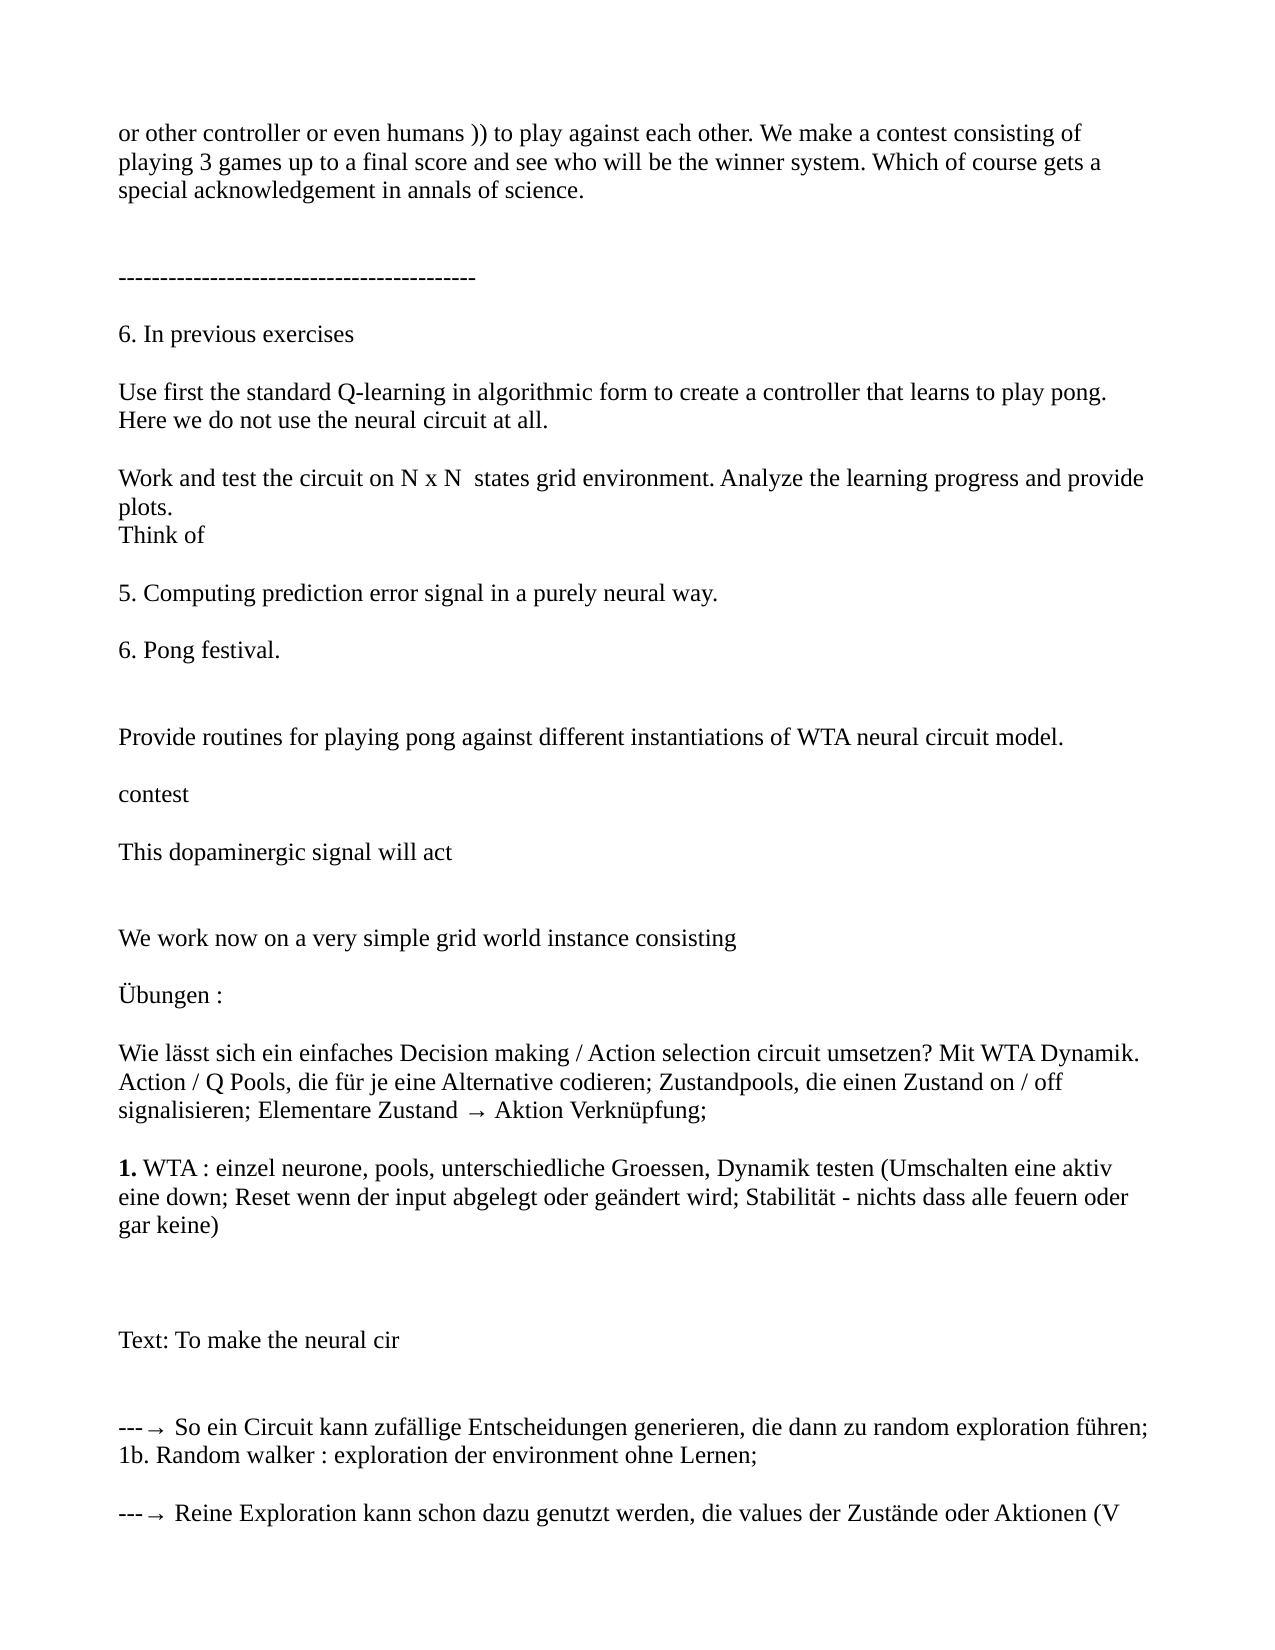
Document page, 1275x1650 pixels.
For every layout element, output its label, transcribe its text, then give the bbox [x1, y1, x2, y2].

text This dopaminergic signal will act [118, 837, 1157, 866]
text 6. Pong festival. [118, 636, 1157, 664]
text 6. In previous exercises [118, 319, 1157, 348]
text Text: To make the neural cir [118, 1326, 1157, 1354]
text We work now on a very simple grid world instance consisting [118, 923, 1157, 952]
text or other controller or even humans )) to play against each other. We make a contest consisting of playing 3 games up to a final score and see who will be the winner system. Which of course gets a special acknowledgement in annals of science. [118, 118, 1157, 204]
text Wie lässt sich ein einfaches Decision making / Action selection circuit umsetzen? Mit WTA Dynamik. Action / Q Pools, die für je eine Alternative codieren; Zustandpools, die einen Zustand on / off signalisieren; Elementare Zustand → Aktion Verknüpfung; [118, 1038, 1157, 1124]
text contest [118, 779, 1157, 808]
text ------------------------------------------- [118, 262, 1157, 291]
text Übungen : [118, 981, 1157, 1009]
text ---→ Reine Exploration kann schon dazu genutzt werden, die values der Zustände oder Aktionen (V [118, 1498, 1157, 1527]
text ---→ So ein Circuit kann zufällige Entscheidungen generieren, die dann zu random exploration führen; [118, 1412, 1157, 1441]
text Think of [118, 521, 1157, 549]
text Provide routines for playing pong against different instantiations of WTA neural circuit model. [118, 722, 1157, 751]
text Use first the standard Q-learning in algorithmic form to create a controller that learns to play pong. Here we do not use the neural circuit at all. [118, 377, 1157, 434]
text 5. Computing prediction error signal in a purely neural way. [118, 578, 1157, 607]
text Work and test the circuit on N x N states grid environment. Analyze the learning progress and provide plots. [118, 463, 1157, 521]
text 1. WTA : einzel neurone, pools, unterschiedliche Groessen, Dynamik testen (Umschalten eine aktiv eine down; Reset wenn der input abgelegt oder geändert wird; Stabilität - nichts dass alle feuern oder gar keine) [118, 1153, 1157, 1239]
text 1b. Random walker : exploration der environment ohne Lernen; [118, 1441, 1157, 1469]
